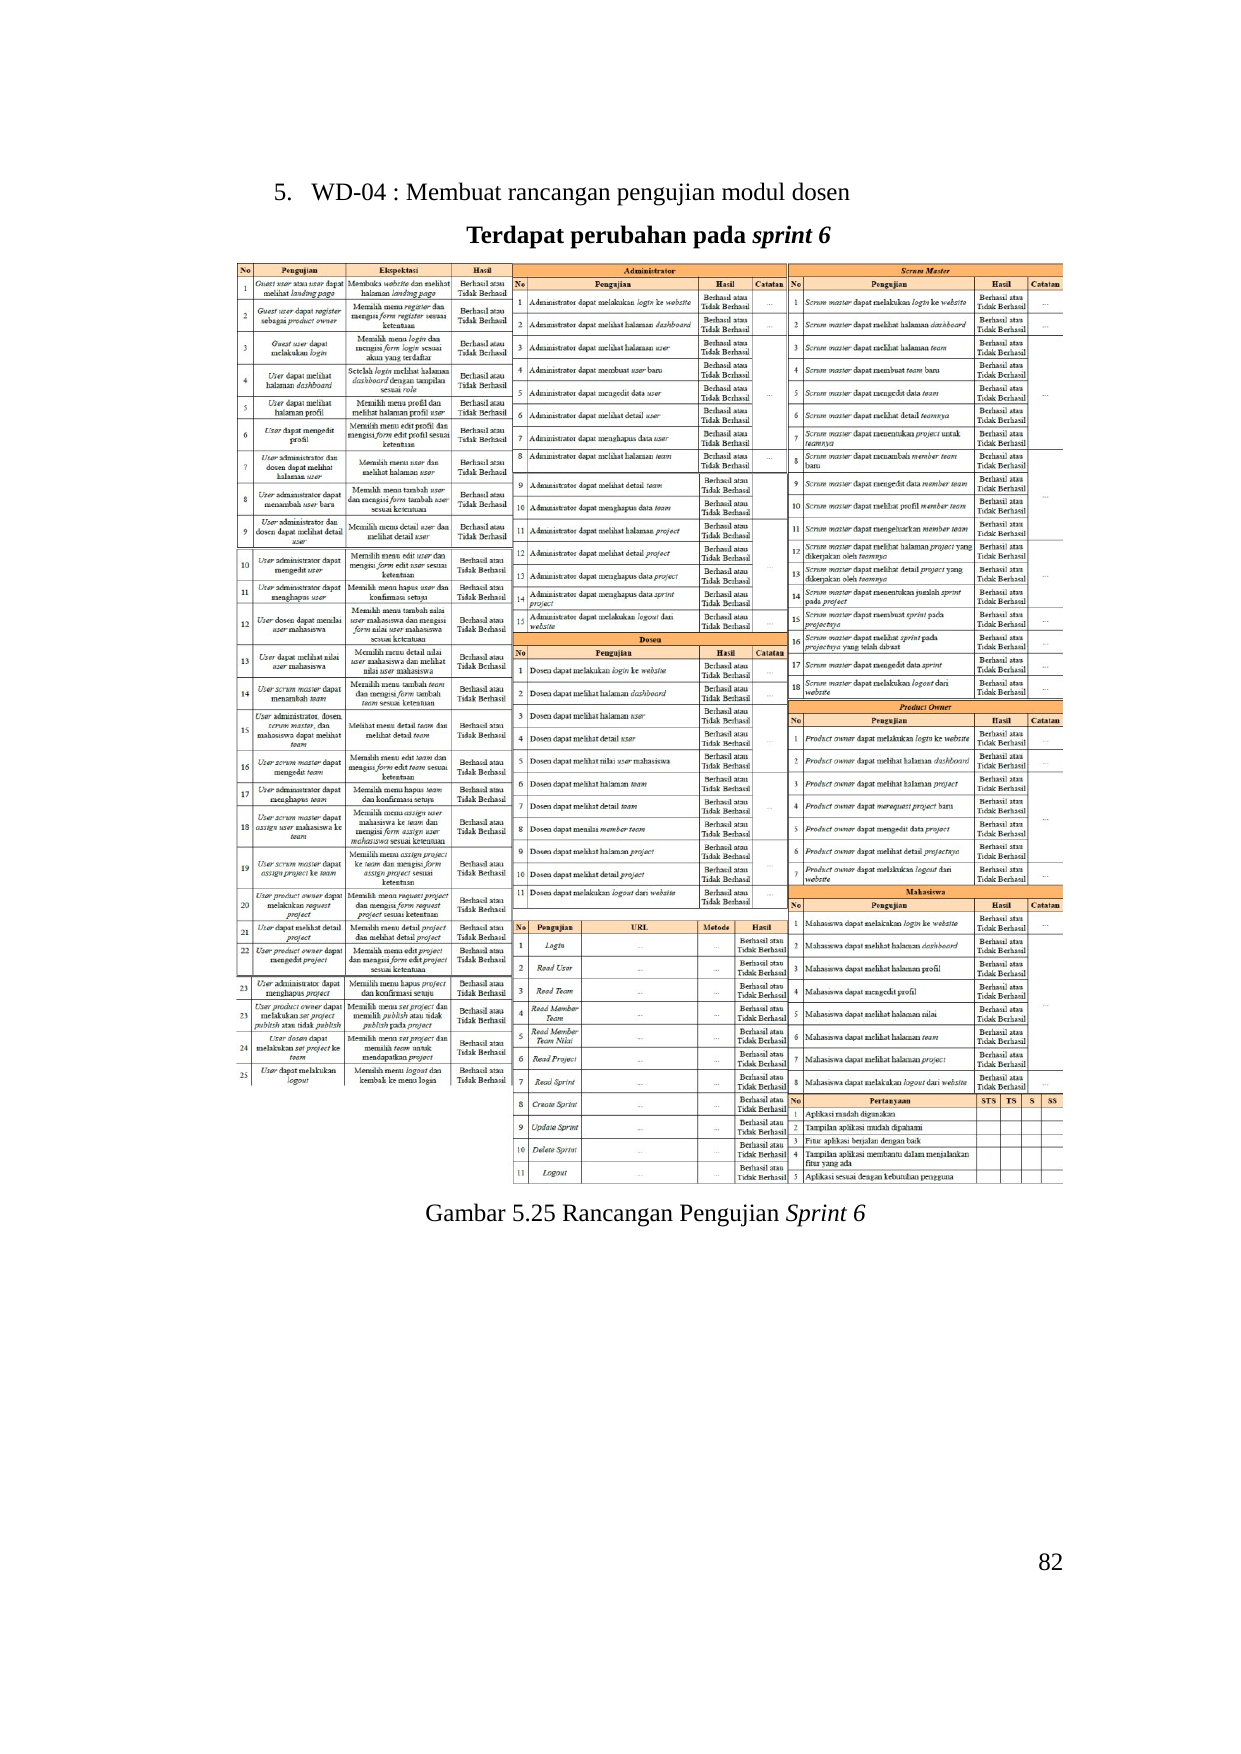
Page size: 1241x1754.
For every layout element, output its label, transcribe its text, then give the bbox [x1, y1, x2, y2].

text Terdapat perubahan pada sprint 6 [236, 220, 1063, 249]
list WD-04 : Membuat rancangan pengujian modul dosen [274, 177, 1063, 206]
text Gambar 5.25 Rancangan Pengujian Sprint 6 [236, 1198, 1063, 1227]
picture [236, 263, 1063, 1184]
